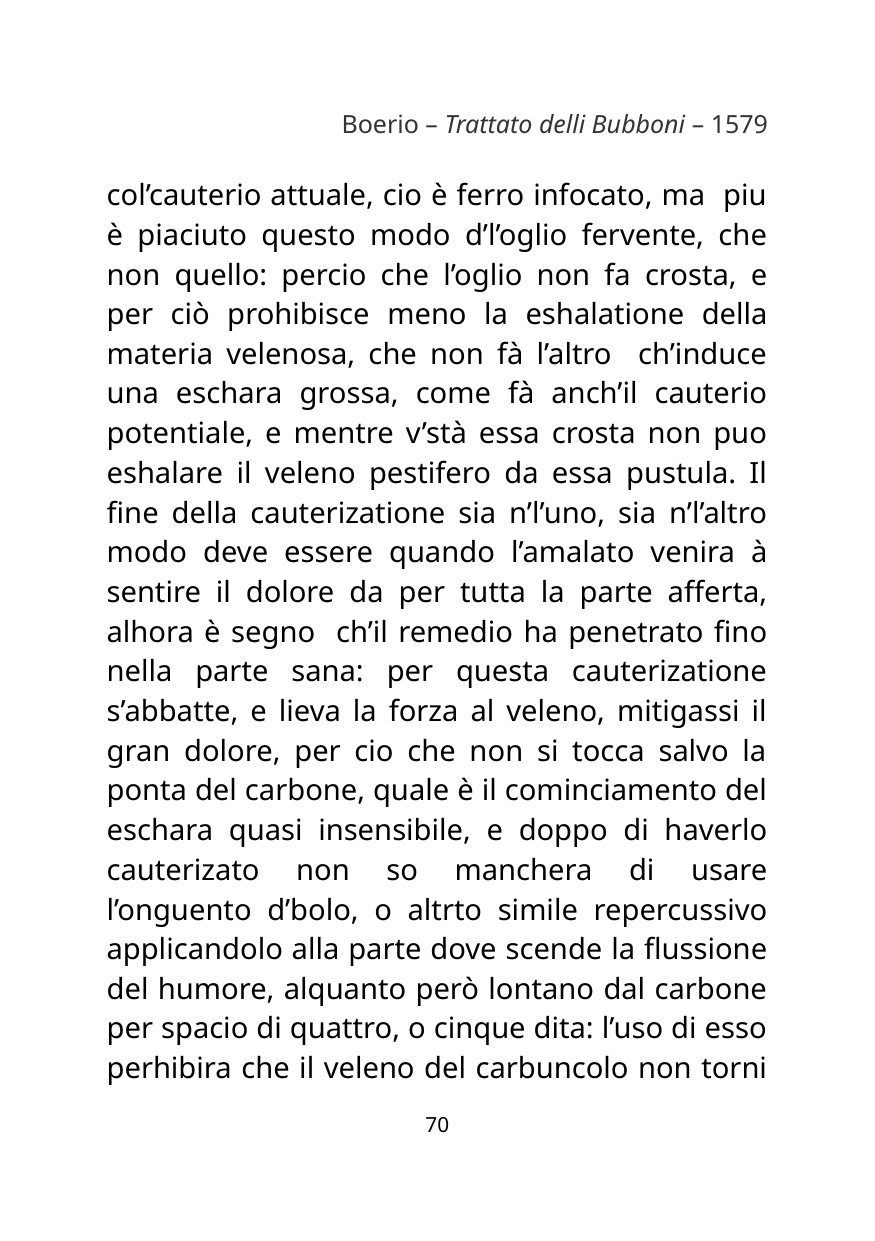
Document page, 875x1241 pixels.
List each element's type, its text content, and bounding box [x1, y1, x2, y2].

text col’cauterio attuale, cio è ferro infocato, ma piu è piaciuto questo modo d’l’oglio fervente, che non quello: percio che l’oglio non fa crosta, e per ciò prohibisce meno la eshalatione della materia velenosa, che non fà l’altro ch’induce una eschara grossa, come fà anch’il cauterio potentiale, e mentre v’stà essa crosta non puo eshalare il veleno pestifero da essa pustula. Il fine della cauterizatione sia n’l’uno, sia n’l’altro modo deve essere quando l’amalato venira à sentire il dolore da per tutta la parte afferta, alhora è segno ch’il remedio ha penetrato fino nella parte sana: per questa cauterizatione s’abbatte, e lieva la forza al veleno, mitigassi il gran dolore, per cio che non si tocca salvo la ponta del carbone, quale è il cominciamento del eschara quasi insensibile, e doppo di haverlo cauterizato non so manchera di usare l’onguento d’bolo, o altrto simile repercussivo applicandolo alla parte dove scende la flussione del humore, alquanto però lontano dal carbone per spacio di quattro, o cinque dita: l’uso di esso perhibira che il veleno del carbuncolo non torni [106, 174, 768, 1087]
